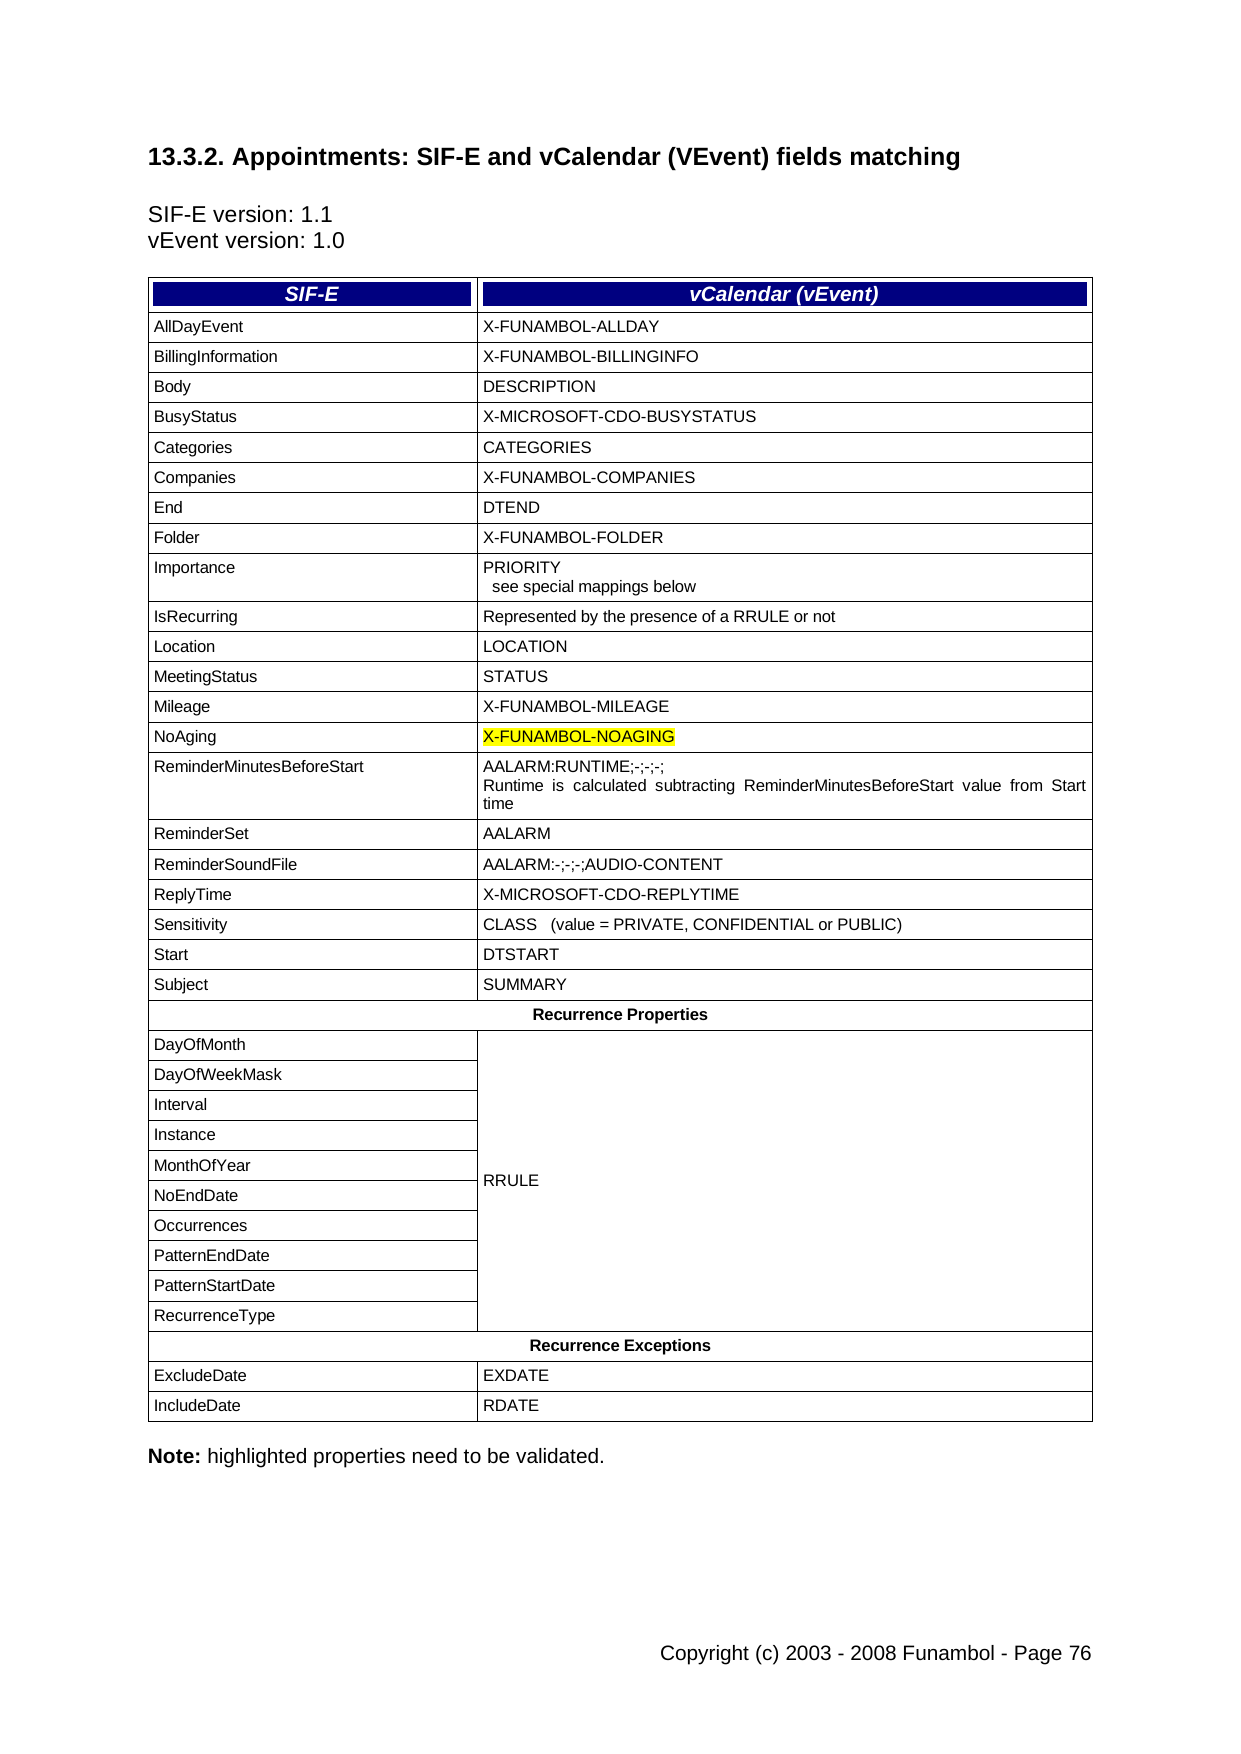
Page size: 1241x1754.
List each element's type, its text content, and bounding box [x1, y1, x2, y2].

table_cell X-MICROSOFT-CDO-BUSYSTATUS [478, 403, 1092, 432]
text SIF-E version: 1.1 [148, 201, 1093, 227]
table_cell AllDayEvent [149, 313, 477, 342]
table_cell IsRecurring [149, 602, 477, 631]
table_cell AALARM [478, 820, 1092, 849]
table_cell End [149, 493, 477, 523]
table_header vCalendar (vEvent) [478, 278, 1092, 312]
table_cell ReminderSet [149, 820, 477, 849]
table_cell PRIORITY see special mappings below [478, 554, 1092, 601]
table_cell AALARM:-;-;-;AUDIO-CONTENT [478, 850, 1092, 879]
table_cell EXDATE [478, 1362, 1092, 1391]
table_cell Occurrences [149, 1211, 477, 1240]
table_cell Importance [149, 554, 477, 601]
table_header SIF-E [149, 278, 477, 312]
table_cell RRULE [478, 1031, 1092, 1331]
table_cell Folder [149, 524, 477, 553]
table_cell NoAging [149, 723, 477, 752]
table_cell X-FUNAMBOL-FOLDER [478, 524, 1092, 553]
text vEvent version: 1.0 [148, 227, 1093, 253]
table_cell ReplyTime [149, 880, 477, 909]
table_cell Categories [149, 433, 477, 462]
table_cell ExcludeDate [149, 1362, 477, 1391]
table_cell X-FUNAMBOL-NOAGING [478, 723, 1092, 752]
table_cell Mileage [149, 692, 477, 722]
table_cell BillingInformation [149, 343, 477, 372]
table_cell MonthOfYear [149, 1151, 477, 1180]
table_cell X-FUNAMBOL-BILLINGINFO [478, 343, 1092, 372]
table_cell Represented by the presence of a RRULE or not [478, 602, 1092, 631]
table_cell SUMMARY [478, 970, 1092, 1000]
table_cell X-FUNAMBOL-COMPANIES [478, 463, 1092, 492]
table_cell Start [149, 940, 477, 969]
table_cell DTSTART [478, 940, 1092, 969]
table_cell PatternEndDate [149, 1241, 477, 1270]
table_cell DTEND [478, 493, 1092, 523]
table_cell Recurrence Exceptions [149, 1332, 1092, 1361]
table_cell BusyStatus [149, 403, 477, 432]
table_cell PatternStartDate [149, 1271, 477, 1301]
table_cell STATUS [478, 662, 1092, 691]
table_cell Sensitivity [149, 910, 477, 939]
table_cell CATEGORIES [478, 433, 1092, 462]
table_cell DayOfWeekMask [149, 1061, 477, 1090]
table_cell RDATE [478, 1392, 1092, 1421]
table_cell NoEndDate [149, 1181, 477, 1210]
table_cell X-MICROSOFT-CDO-REPLYTIME [478, 880, 1092, 909]
table_cell LOCATION [478, 632, 1092, 661]
table_cell CLASS (value = PRIVATE, CONFIDENTIAL or PUBLIC) [478, 910, 1092, 939]
table_cell MeetingStatus [149, 662, 477, 691]
table_cell AALARM:RUNTIME;-;-;-; Runtime is calculated subtracting ReminderMinutesBeforeStart value from Start time [478, 753, 1092, 819]
table_cell DESCRIPTION [478, 373, 1092, 402]
subtitle Appointments: SIF-E and vCalendar (VEvent) fields matching [148, 143, 1093, 171]
table_cell Body [149, 373, 477, 402]
text Note: highlighted properties need to be validated. [148, 1445, 1093, 1468]
table_cell Location [149, 632, 477, 661]
table_cell IncludeDate [149, 1392, 477, 1421]
table_cell Companies [149, 463, 477, 492]
table_cell Instance [149, 1121, 477, 1150]
table_cell ReminderSoundFile [149, 850, 477, 879]
table_cell Subject [149, 970, 477, 1000]
table_cell X-FUNAMBOL-MILEAGE [478, 692, 1092, 722]
table_cell ReminderMinutesBeforeStart [149, 753, 477, 819]
table_cell Recurrence Properties [149, 1001, 1092, 1030]
table_cell RecurrenceType [149, 1302, 477, 1331]
table_cell Interval [149, 1091, 477, 1120]
table_cell X-FUNAMBOL-ALLDAY [478, 313, 1092, 342]
table_header DayOfMonth [149, 1031, 477, 1060]
